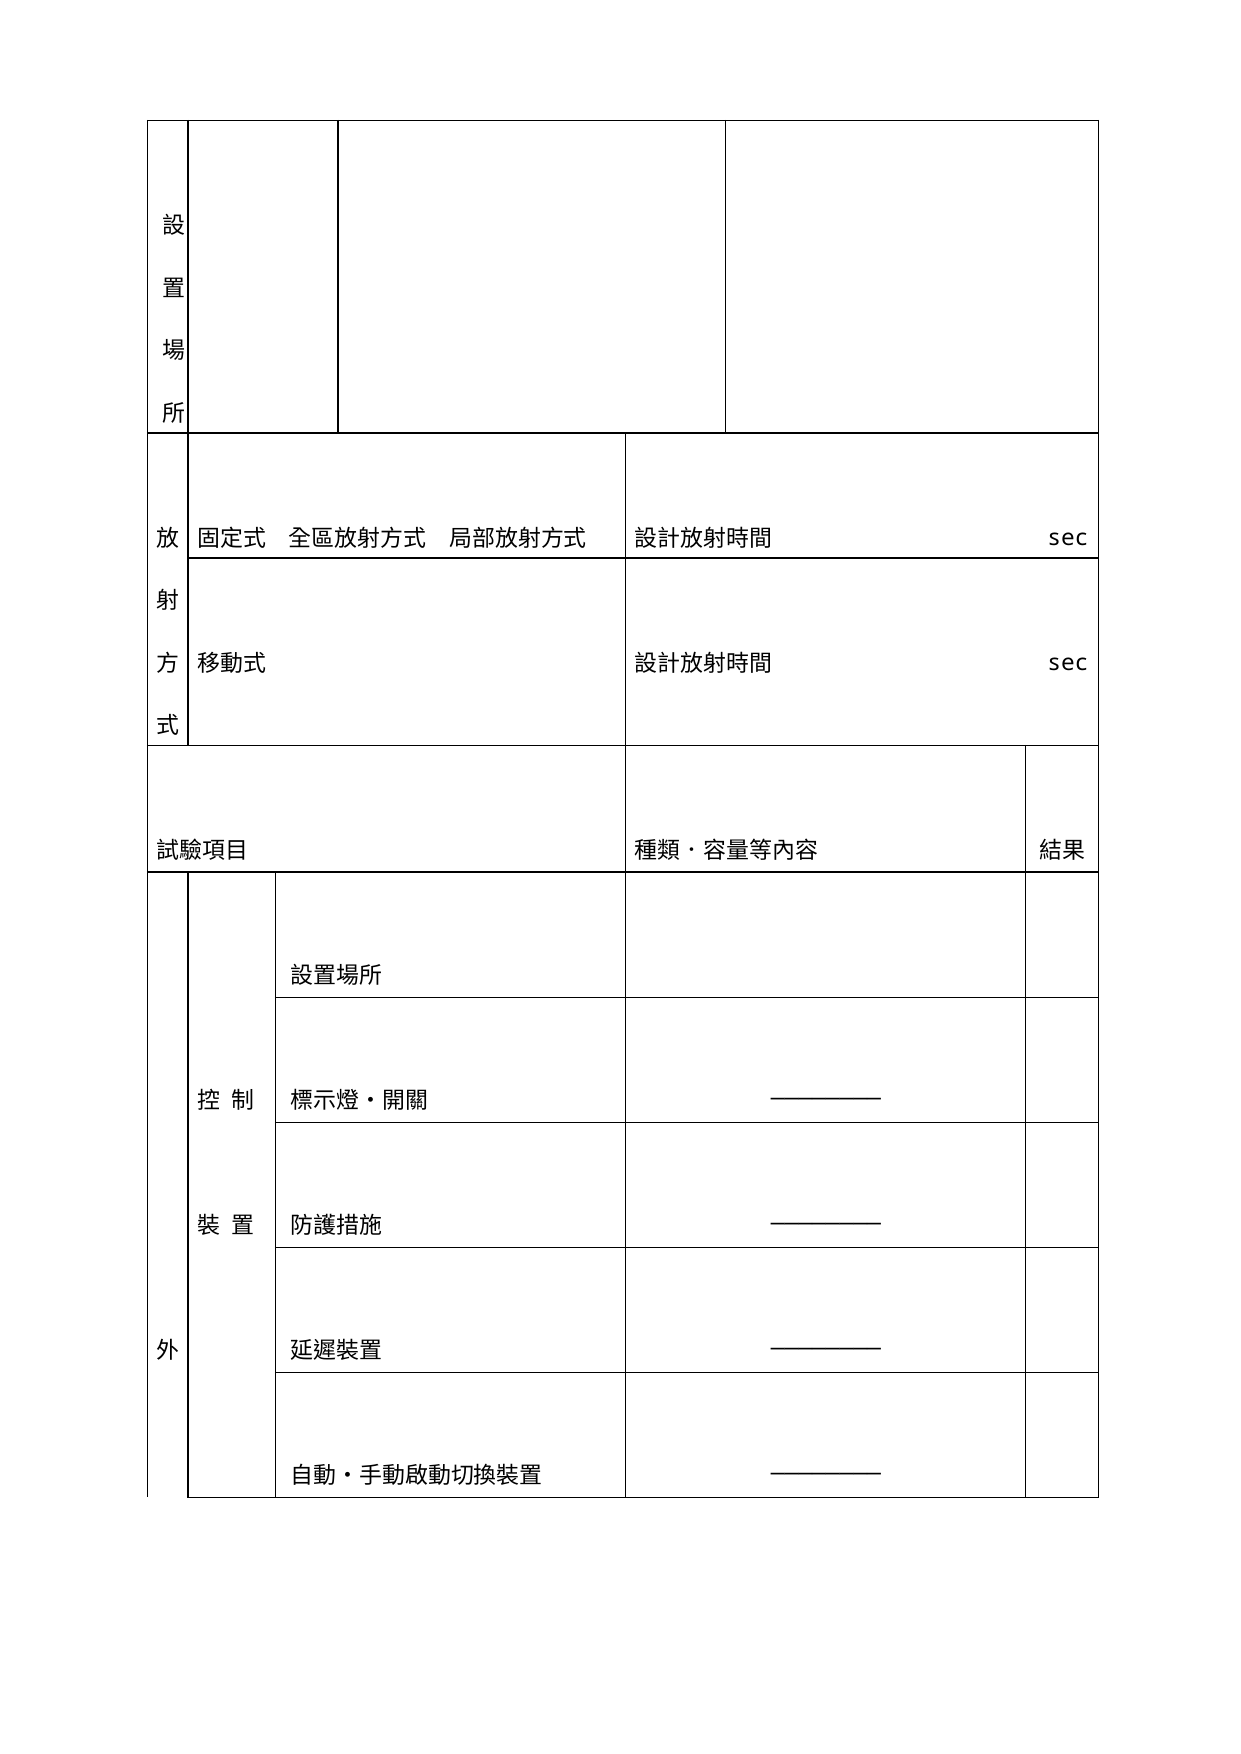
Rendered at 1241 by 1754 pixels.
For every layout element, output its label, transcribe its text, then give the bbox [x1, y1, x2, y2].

table_cell [726, 245, 1098, 432]
table_cell [148, 997, 187, 1122]
table_cell 放射方式 [148, 434, 187, 745]
table_cell [1026, 1123, 1098, 1247]
table_cell 設置場所 [276, 873, 625, 997]
table_cell [148, 1372, 187, 1497]
table_cell 設計放射時間 sec [626, 434, 1098, 557]
table_cell [1026, 1248, 1098, 1372]
table_cell [148, 1122, 187, 1247]
table_cell [339, 245, 725, 432]
table_cell [339, 121, 725, 245]
table_cell 設計放射時間 sec [626, 559, 1098, 745]
table_cell [1026, 998, 1098, 1122]
table_cell 結果 [1026, 746, 1098, 871]
table_cell [626, 873, 1025, 997]
table_cell 防護措施 [276, 1123, 625, 1247]
table_cell [1026, 1373, 1098, 1497]
table_cell 外 [148, 1247, 187, 1372]
table_cell [1026, 873, 1098, 997]
table_cell ──────── [626, 1123, 1025, 1247]
table_cell 種類．容量等內容 [626, 746, 1025, 871]
table_cell 標示燈‧開關 [276, 998, 625, 1122]
table_cell ──────── [626, 998, 1025, 1122]
table_cell 設置場所 [148, 121, 187, 432]
table_cell 試驗項目 [148, 746, 625, 871]
table_cell [189, 245, 337, 432]
table_cell 移動式 [189, 559, 625, 745]
table_cell [148, 873, 187, 997]
table_cell [189, 121, 337, 245]
table_cell 延遲裝置 [276, 1248, 625, 1372]
table_cell 自動‧手動啟動切換裝置 [276, 1373, 625, 1497]
table_cell ──────── [626, 1248, 1025, 1372]
table_cell 固定式 全區放射方式 局部放射方式 [189, 434, 625, 557]
table_cell 控 制 裝 置 [189, 873, 275, 1497]
table_cell [726, 121, 1098, 245]
table_cell ──────── [626, 1373, 1025, 1497]
